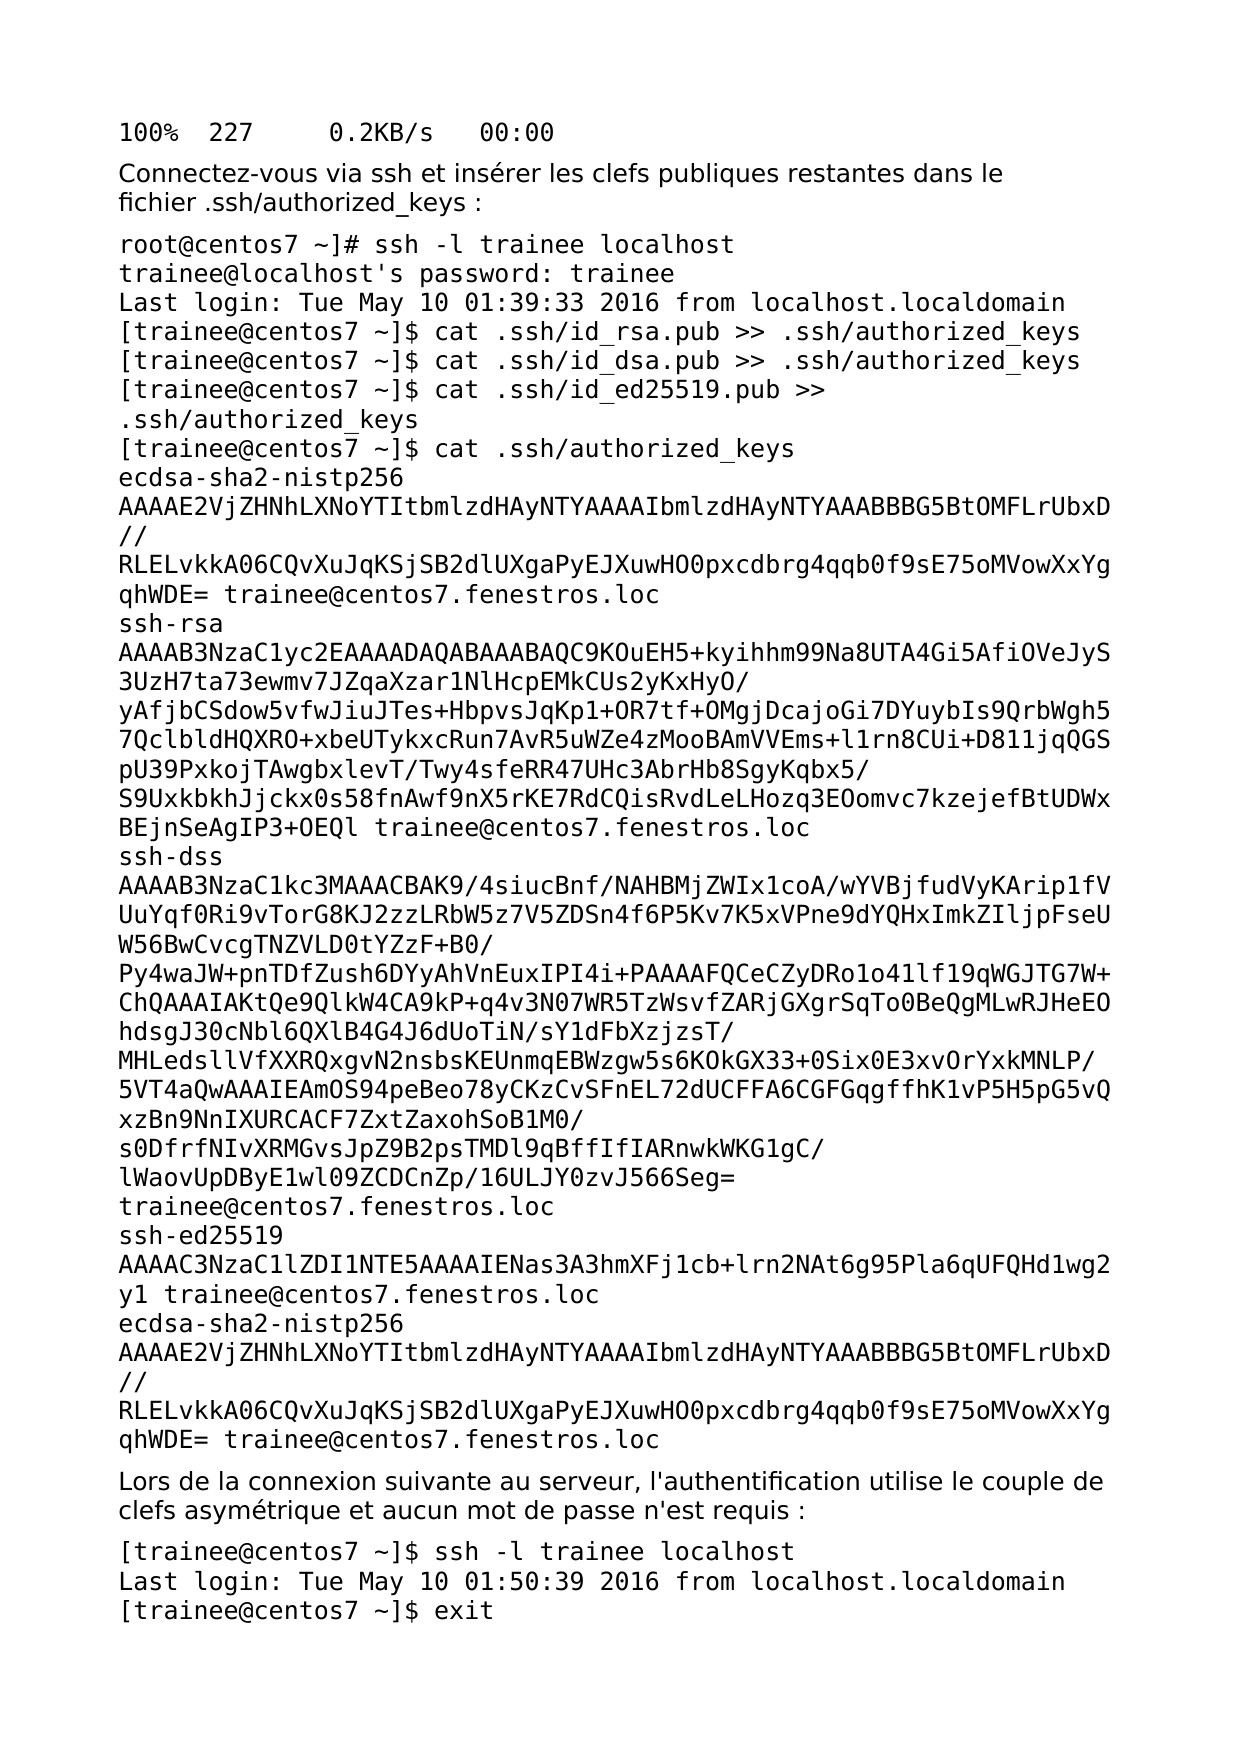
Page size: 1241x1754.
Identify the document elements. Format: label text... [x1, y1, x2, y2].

text [trainee@centos7 ~]$ ssh -l trainee localhost Last login: Tue May 10 01:50:39 2016 from localhost.localdomain [trainee@centos7 ~]$ exit [118, 1537, 1122, 1625]
text 100% 227 0.2KB/s 00:00 [118, 118, 1122, 147]
text root@centos7 ~]# ssh -l trainee localhost trainee@localhost's password: trainee Last login: Tue May 10 01:39:33 2016 from localhost.localdomain [trainee@centos7 ~]$ cat .ssh/id_rsa.pub >> .ssh/authorized_keys [trainee@centos7 ~]$ cat .ssh/id_dsa.pub >> .ssh/authorized_keys [trainee@centos7 ~]$ cat .ssh/id_ed25519.pub >> .ssh/authorized_keys [trainee@centos7 ~]$ cat .ssh/authorized_keys ecdsa-sha2-nistp256 AAAAE2VjZHNhLXNoYTItbmlzdHAyNTYAAAAIbmlzdHAyNTYAAABBBG5BtOMFLrUbxD//RLELvkkA06CQvXuJqKSjSB2dlUXgaPyEJXuwHO0pxcdbrg4qqb0f9sE75oMVowXxYgqhWDE= trainee@centos7.fenestros.loc ssh-rsa AAAAB3NzaC1yc2EAAAADAQABAAABAQC9KOuEH5+kyihhm99Na8UTA4Gi5AfiOVeJyS3UzH7ta73ewmv7JZqaXzar1NlHcpEMkCUs2yKxHyO/yAfjbCSdow5vfwJiuJTes+HbpvsJqKp1+OR7tf+OMgjDcajoGi7DYuybIs9QrbWgh57QclbldHQXRO+xbeUTykxcRun7AvR5uWZe4zMooBAmVVEms+l1rn8CUi+D811jqQGSpU39PxkojTAwgbxlevT/Twy4sfeRR47UHc3AbrHb8SgyKqbx5/S9UxkbkhJjckx0s58fnAwf9nX5rKE7RdCQisRvdLeLHozq3EOomvc7kzejefBtUDWxBEjnSeAgIP3+OEQl trainee@centos7.fenestros.loc ssh-dss AAAAB3NzaC1kc3MAAACBAK9/4siucBnf/NAHBMjZWIx1coA/wYVBjfudVyKArip1fVUuYqf0Ri9vTorG8KJ2zzLRbW5z7V5ZDSn4f6P5Kv7K5xVPne9dYQHxImkZIljpFseUW56BwCvcgTNZVLD0tYZzF+B0/Py4waJW+pnTDfZush6DYyAhVnEuxIPI4i+PAAAAFQCeCZyDRo1o41lf19qWGJTG7W+ChQAAAIAKtQe9QlkW4CA9kP+q4v3N07WR5TzWsvfZARjGXgrSqTo0BeQgMLwRJHeEOhdsgJ30cNbl6QXlB4G4J6dUoTiN/sY1dFbXzjzsT/MHLedsllVfXXRQxgvN2nsbsKEUnmqEBWzgw5s6KOkGX33+0Six0E3xvOrYxkMNLP/5VT4aQwAAAIEAmOS94peBeo78yCKzCvSFnEL72dUCFFA6CGFGqgffhK1vP5H5pG5vQxzBn9NnIXURCACF7ZxtZaxohSoB1M0/s0DfrfNIvXRMGvsJpZ9B2psTMDl9qBffIfIARnwkWKG1gC/lWaovUpDByE1wl09ZCDCnZp/16ULJY0zvJ566Seg= trainee@centos7.fenestros.loc ssh-ed25519 AAAAC3NzaC1lZDI1NTE5AAAAIENas3A3hmXFj1cb+lrn2NAt6g95Pla6qUFQHd1wg2y1 trainee@centos7.fenestros.loc ecdsa-sha2-nistp256 AAAAE2VjZHNhLXNoYTItbmlzdHAyNTYAAAAIbmlzdHAyNTYAAABBBG5BtOMFLrUbxD//RLELvkkA06CQvXuJqKSjSB2dlUXgaPyEJXuwHO0pxcdbrg4qqb0f9sE75oMVowXxYgqhWDE= trainee@centos7.fenestros.loc [118, 230, 1122, 1455]
text Connectez-vous via ssh et insérer les clefs publiques restantes dans le fichier .ssh/authorized_keys : [118, 159, 1122, 217]
text Lors de la connexion suivante au serveur, l'authentification utilise le couple de clefs asymétrique et aucun mot de passe n'est requis : [118, 1467, 1122, 1525]
